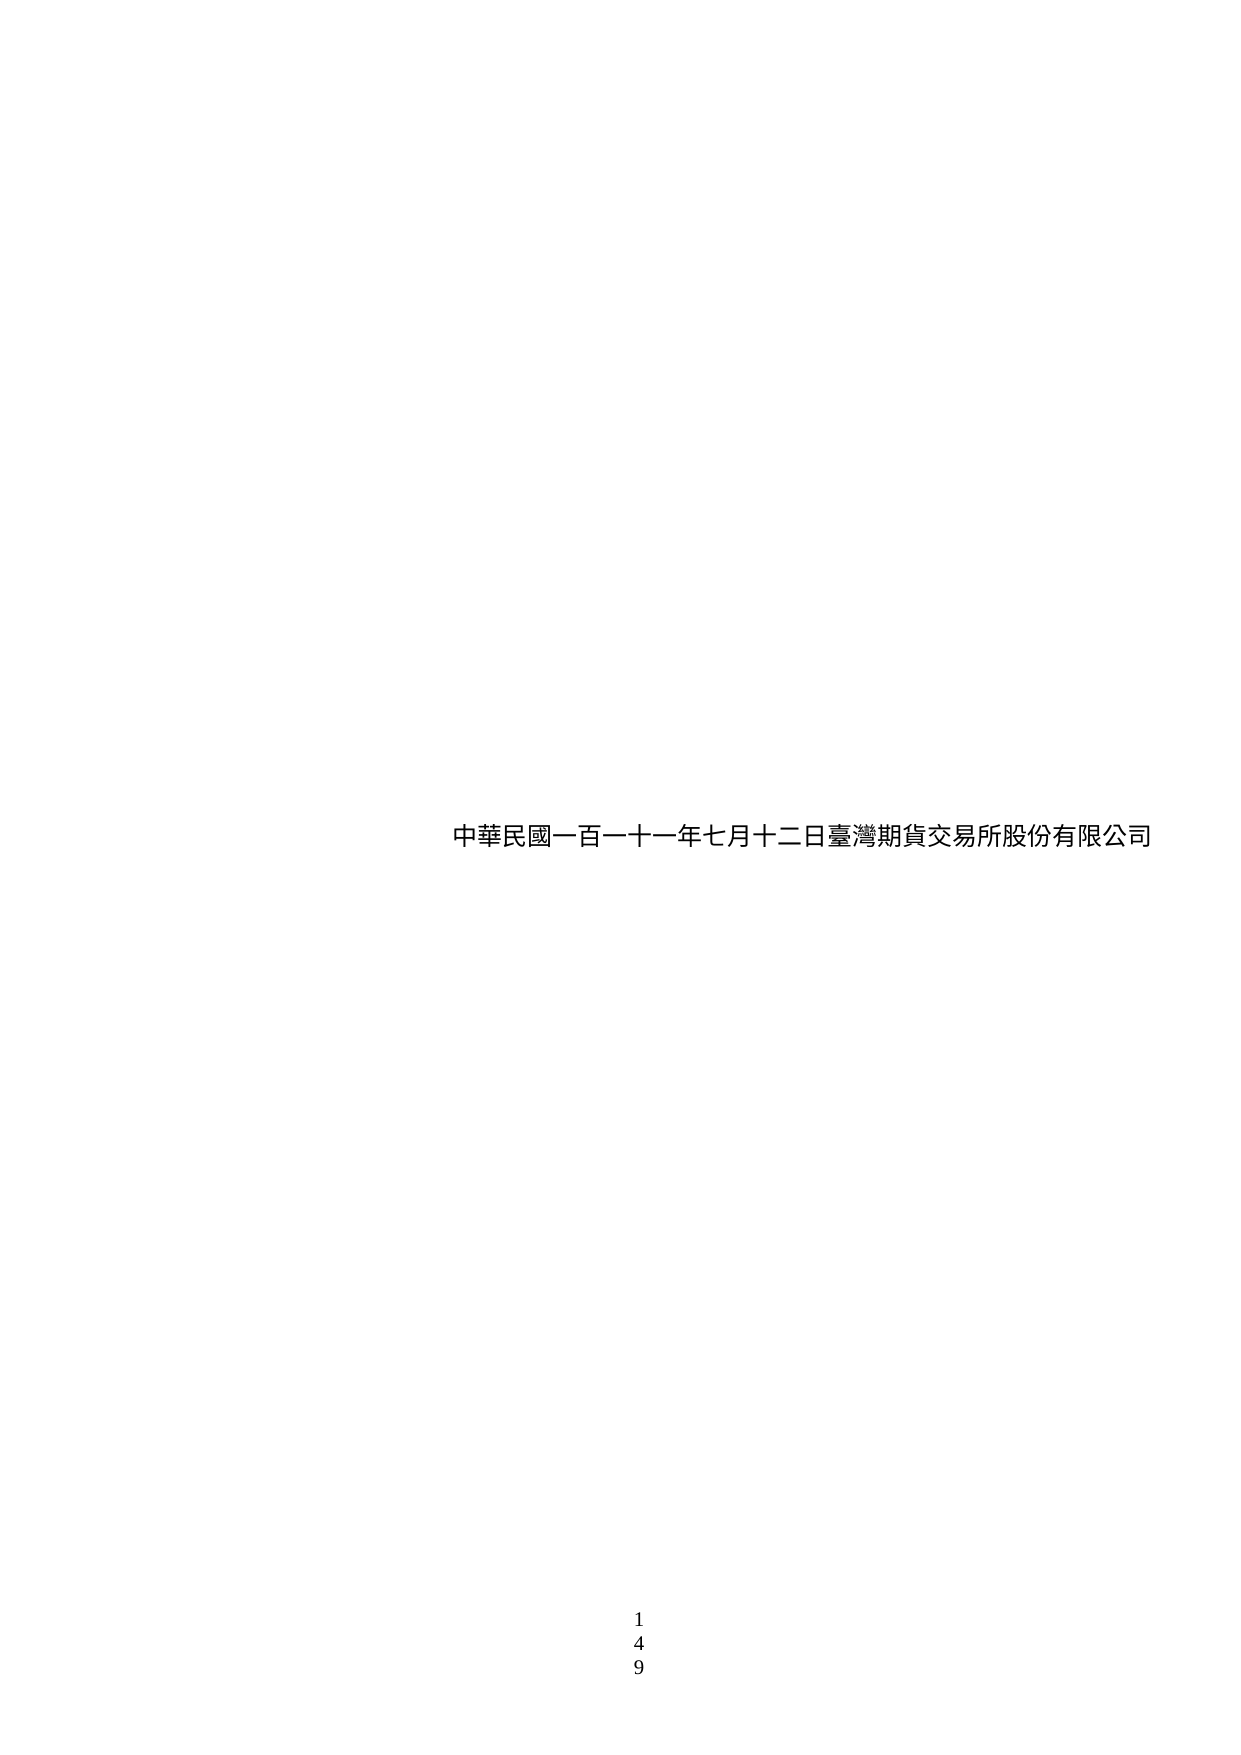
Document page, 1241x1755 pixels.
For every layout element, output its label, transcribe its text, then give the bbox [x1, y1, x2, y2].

text 中華民國一百一十一年七月十二日臺灣期貨交易所股份有限公司 [277, 816, 1168, 852]
